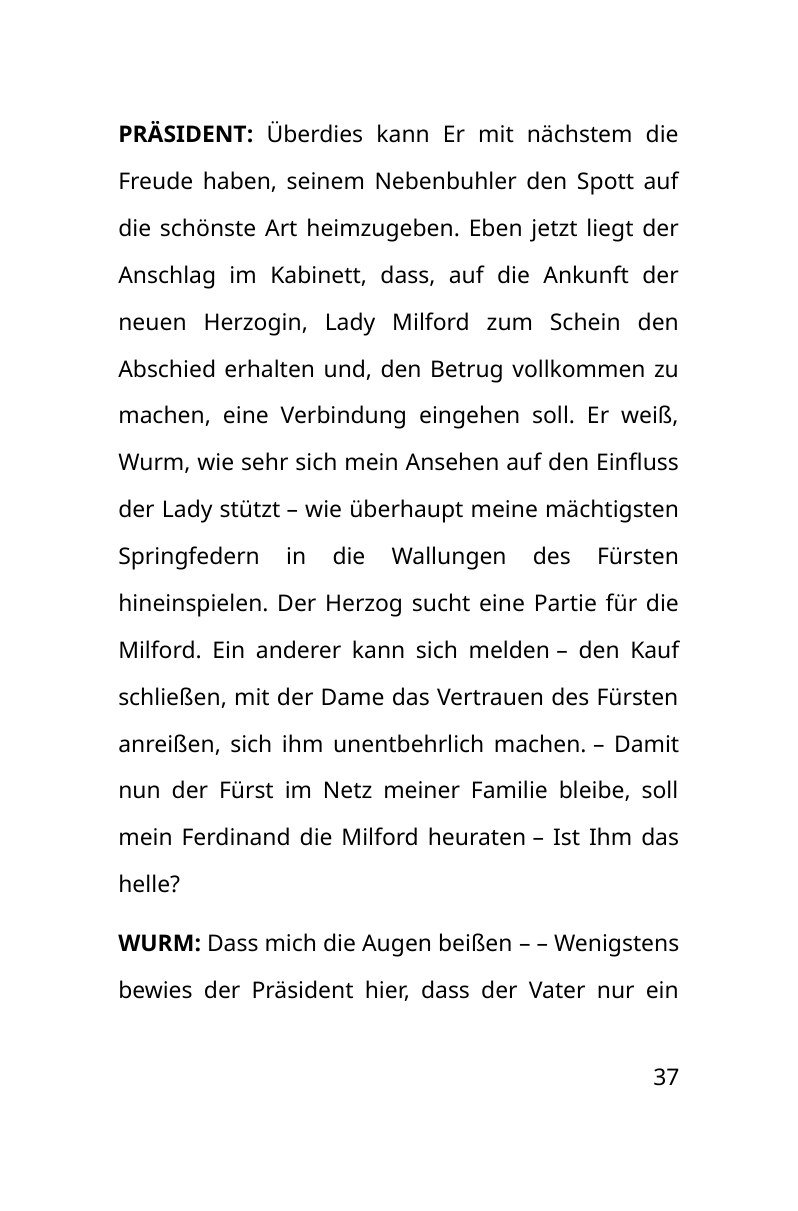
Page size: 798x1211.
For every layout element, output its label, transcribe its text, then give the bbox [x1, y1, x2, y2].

text PRÄSIDENT: Überdies kann Er mit nächstem die Freude haben, seinem Nebenbuhler den Spott auf die schönste Art heimzugeben. Eben jetzt liegt der Anschlag im Kabinett, dass, auf die Ankunft der neuen Herzogin, Lady Milford zum Schein den Abschied erhalten und, den Betrug vollkommen zu machen, eine Verbindung eingehen soll. Er weiß, Wurm, wie sehr sich mein Ansehen auf den Einfluss der Lady stützt – wie überhaupt meine mächtigsten Springfedern in die Wallungen des Fürsten hineinspielen. Der Herzog sucht eine Partie für die Milford. Ein anderer kann sich melden – den Kauf schließen, mit der Dame das Vertrauen des Fürsten anreißen, sich ihm unentbehrlich machen. – Damit nun der Fürst im Netz meiner Familie bleibe, soll mein Ferdinand die Milford heuraten – Ist Ihm das helle? [118, 118, 679, 899]
text WURM: Dass mich die Augen beißen – – Wenigstens bewies der Präsident hier, dass der Vater nur ein [118, 927, 679, 1005]
